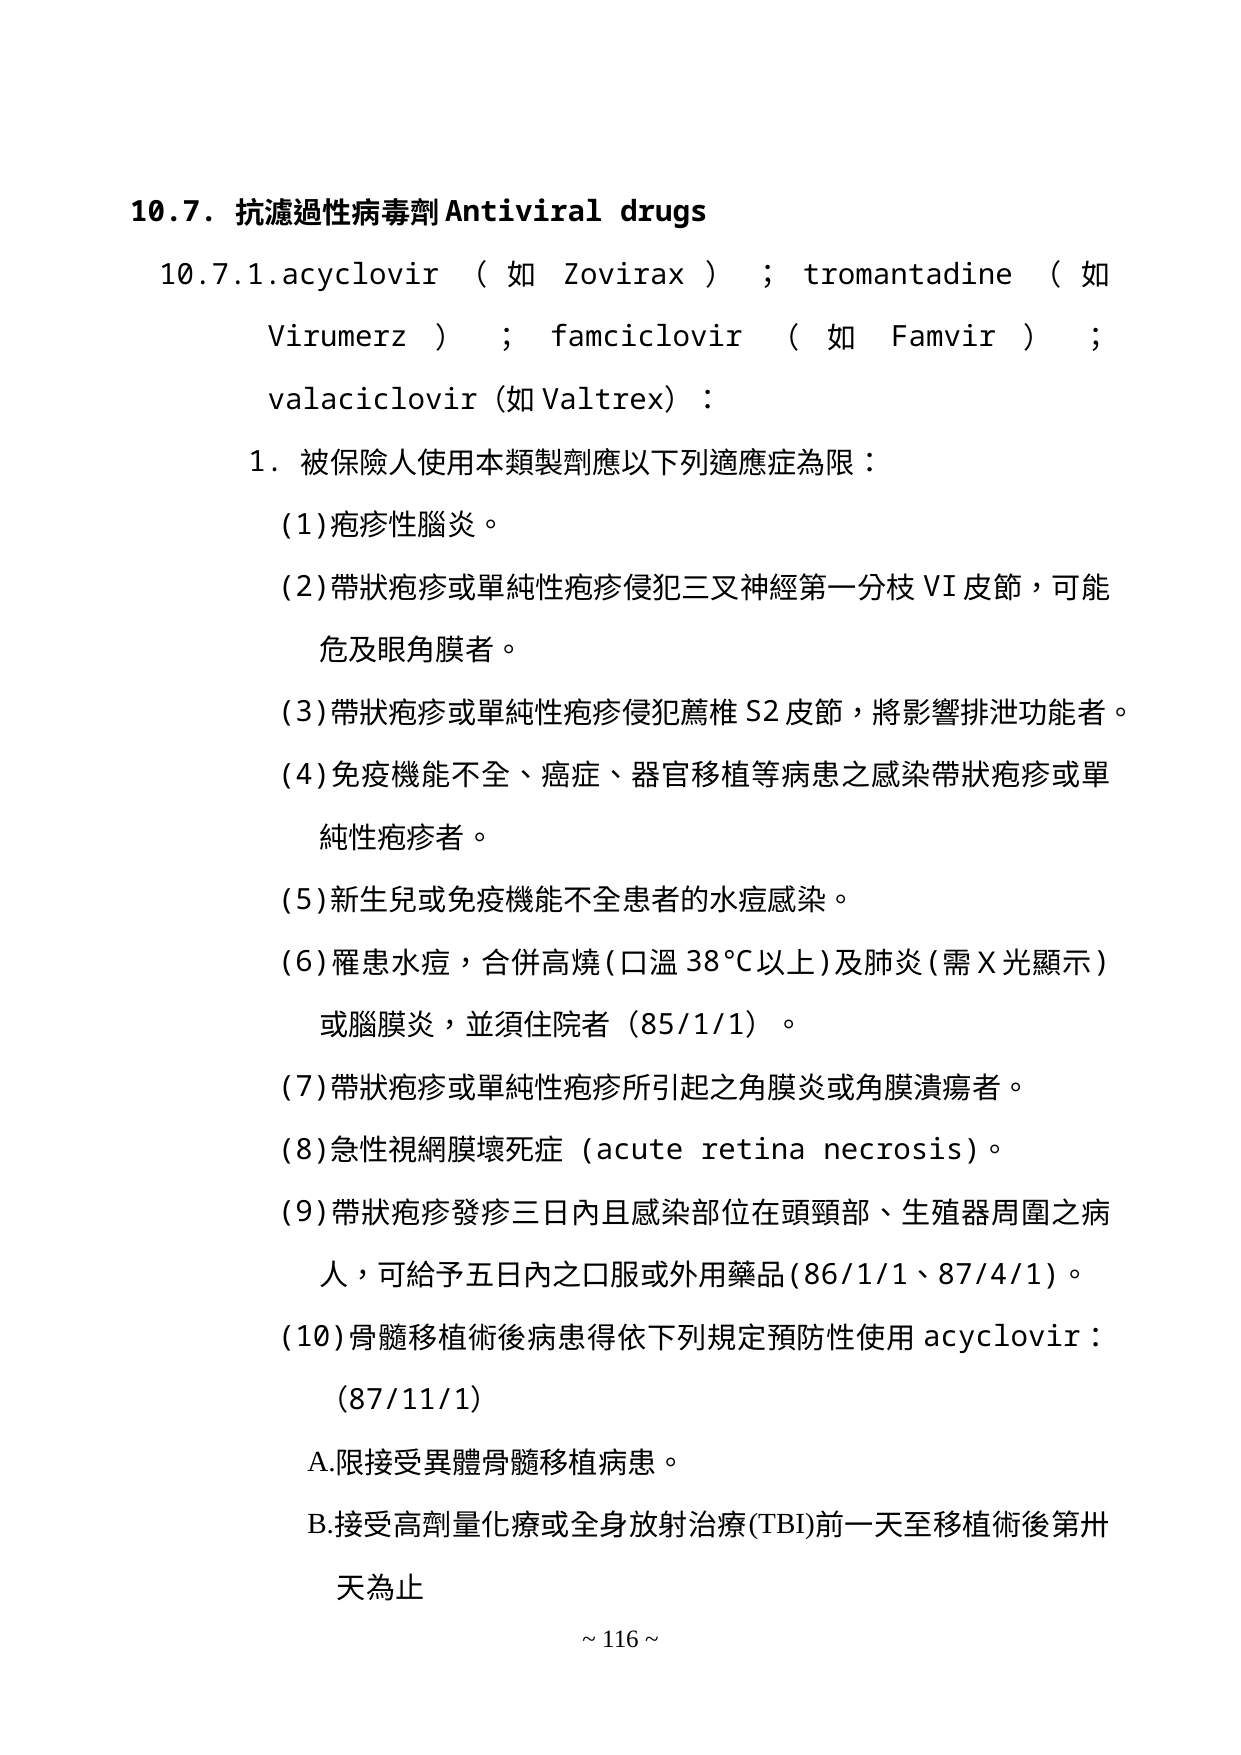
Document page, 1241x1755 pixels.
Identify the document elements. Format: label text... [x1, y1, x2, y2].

text (9)帶狀疱疹發疹三日內且感染部位在頭頸部、生殖器周圍之病人，可給予五日內之口服或外用藥品(86/1/1、87/4/1)。 [278, 1169, 1110, 1294]
text (1)疱疹性腦炎。 [278, 481, 1110, 544]
text (4)免疫機能不全、癌症、器官移植等病患之感染帶狀疱疹或單純性疱疹者。 [278, 731, 1110, 856]
text 10.7.1.acyclovir（如Zovirax）；tromantadine（如Virumerz）；famciclovir（如Famvir）；valaciclovir（如Valtrex）： [159, 231, 1110, 419]
text A.限接受異體骨髓移植病患。 [307, 1419, 1110, 1481]
text 1. 被保險人使用本類製劑應以下列適應症為限： [248, 419, 1110, 481]
text (3)帶狀疱疹或單純性疱疹侵犯薦椎S2皮節，將影響排泄功能者。 [278, 669, 1110, 731]
text (7)帶狀疱疹或單純性疱疹所引起之角膜炎或角膜潰瘍者。 [278, 1044, 1110, 1106]
text (5)新生兒或免疫機能不全患者的水痘感染。 [278, 856, 1110, 919]
subtitle 10.7. 抗濾過性病毒劑Antiviral drugs [130, 169, 1110, 231]
text B.接受高劑量化療或全身放射治療(TBI)前一天至移植術後第卅天為止 [307, 1481, 1110, 1606]
text (8)急性視網膜壞死症 (acute retina necrosis)。 [278, 1106, 1110, 1169]
text (6)罹患水痘，合併高燒(口溫38℃以上)及肺炎(需Ｘ光顯示)或腦膜炎，並須住院者（85/1/1）。 [278, 919, 1110, 1044]
text (2)帶狀疱疹或單純性疱疹侵犯三叉神經第一分枝VI皮節，可能危及眼角膜者。 [278, 544, 1110, 669]
text (10)骨髓移植術後病患得依下列規定預防性使用acyclovir：（87/11/1） [278, 1294, 1110, 1419]
